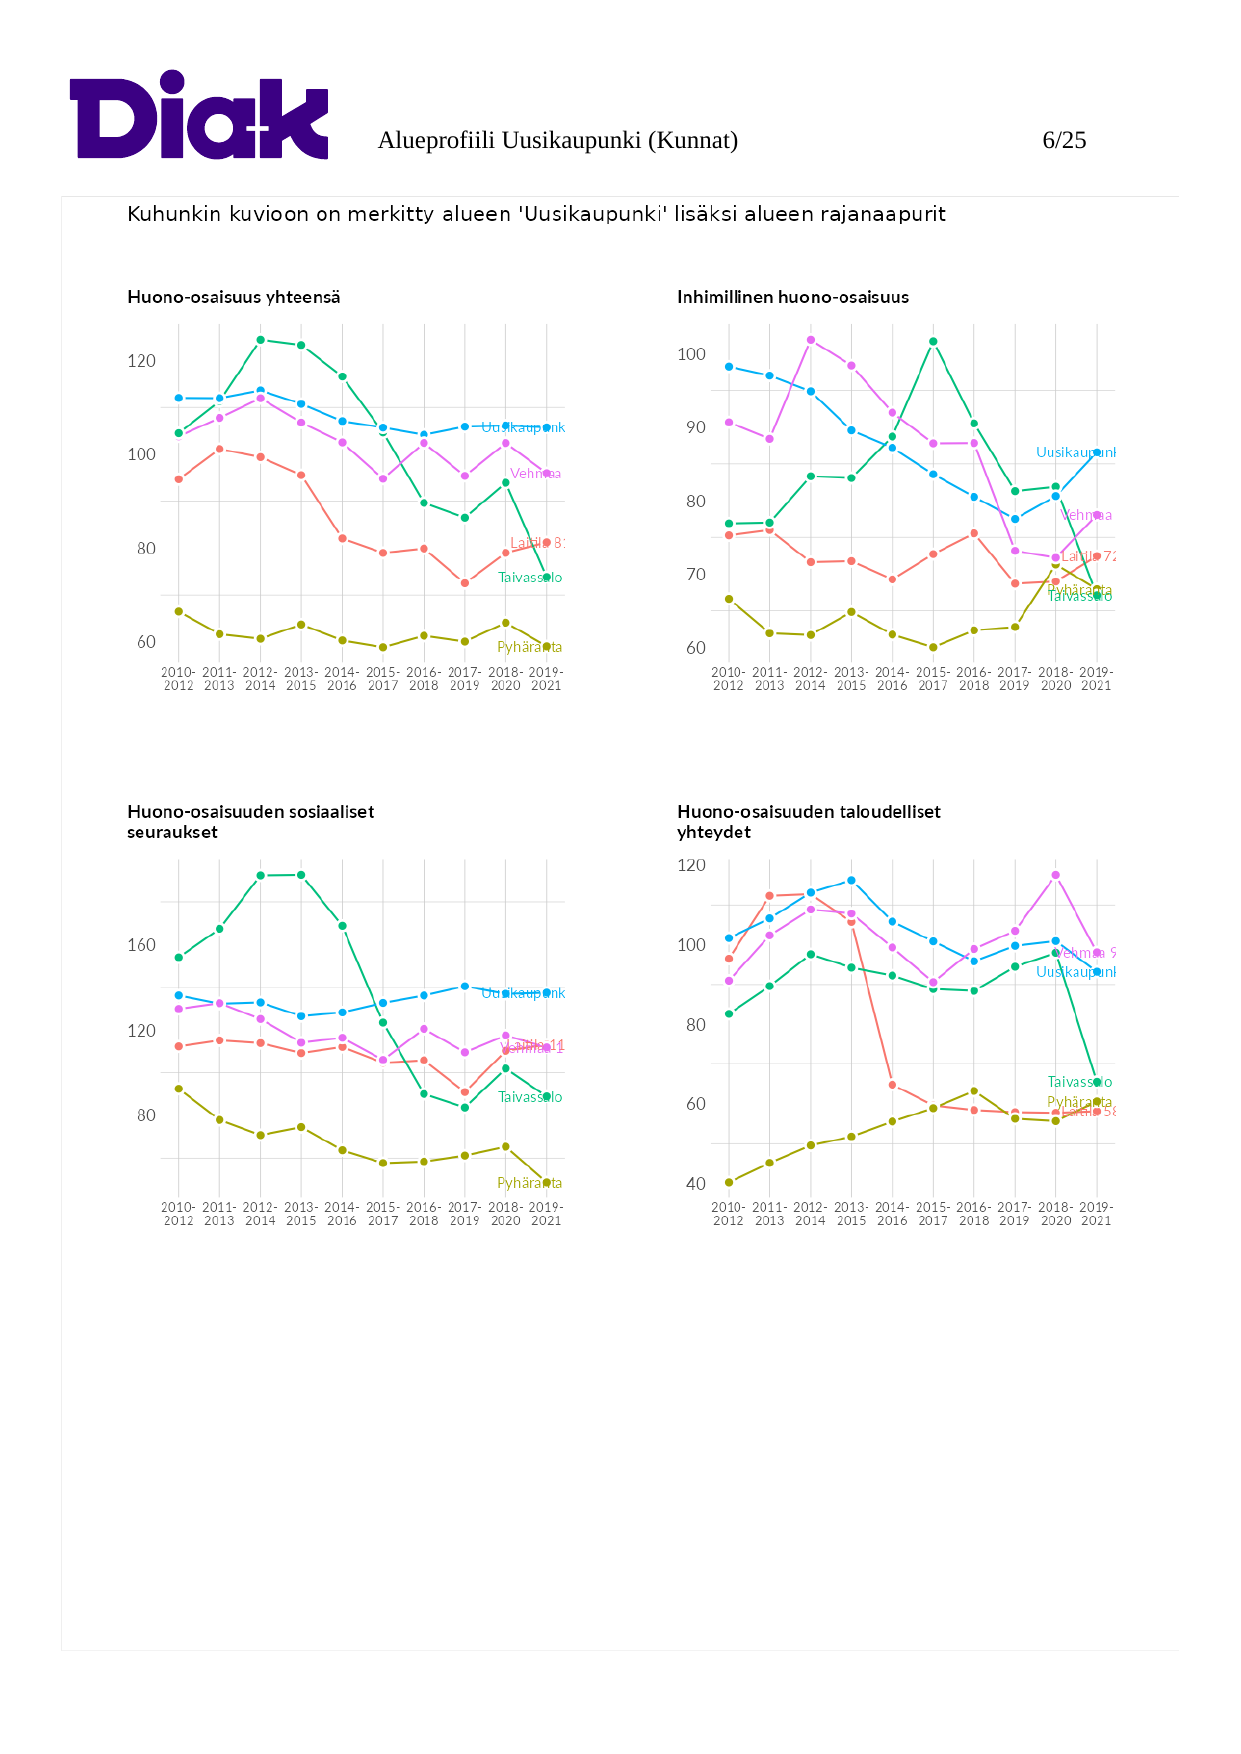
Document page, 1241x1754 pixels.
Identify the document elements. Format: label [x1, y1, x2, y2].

picture [61, 196, 1179, 1651]
